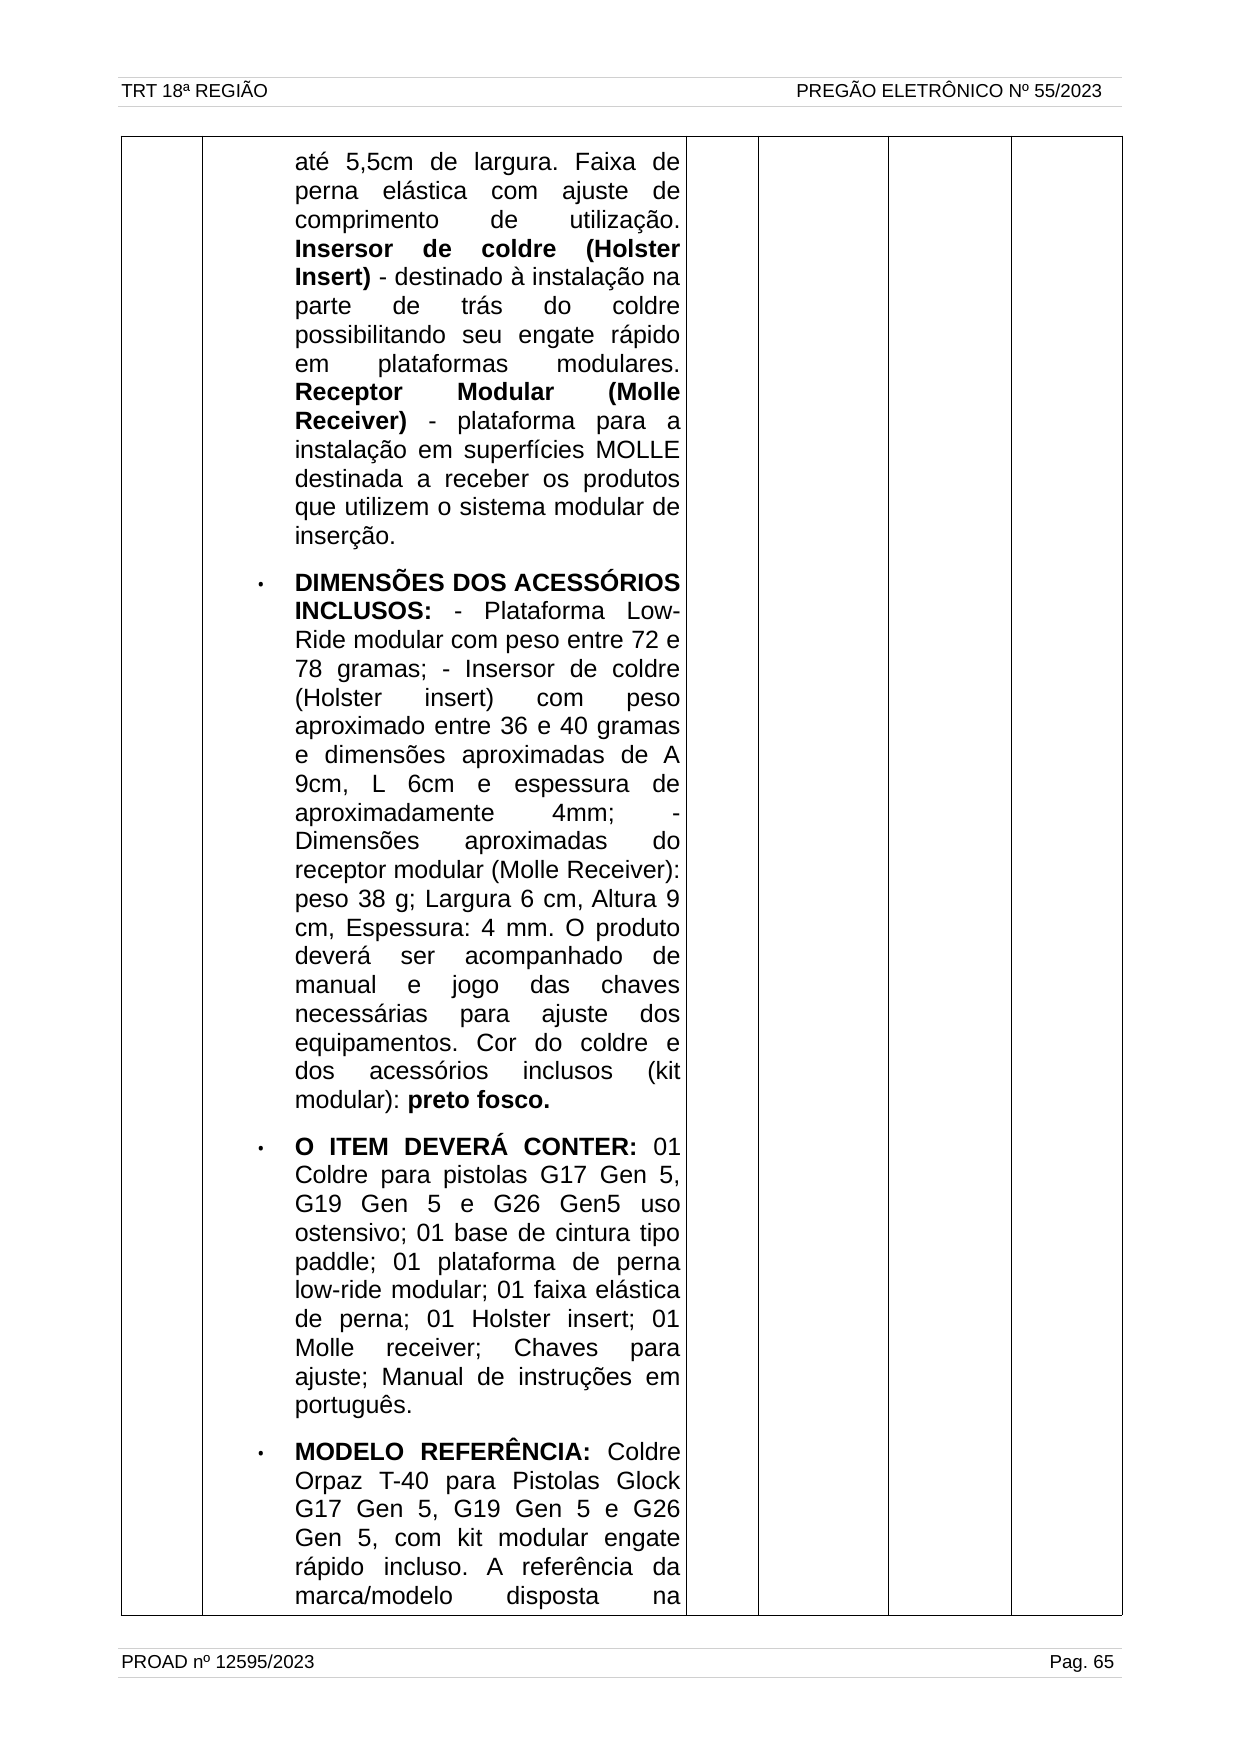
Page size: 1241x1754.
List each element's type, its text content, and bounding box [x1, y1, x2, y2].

table_cell até 5,5cm de largura. Faixa de perna elástica com ajuste de comprimento de utilização. Insersor de coldre (Holster Insert) - destinado à instalação na parte de trás do coldre possibilitando seu engate rápido em plataformas modulares. Receptor Modular (Molle Receiver) - plataforma para a instalação em superfícies MOLLE destinada a receber os produtos que utilizem o sistema modular de inserção. DIMENSÕES DOS ACESSÓRIOS INCLUSOS: - Plataforma Low-Ride modular com peso entre 72 e 78 gramas; - Insersor de coldre (Holster insert) com peso aproximado entre 36 e 40 gramas e dimensões aproximadas de A 9cm, L 6cm e espessura de aproximadamente 4mm; - Dimensões aproximadas do receptor modular (Molle Receiver): peso 38 g; Largura 6 cm, Altura 9 cm, Espessura: 4 mm. O produto deverá ser acompanhado de manual e jogo das chaves necessárias para ajuste dos equipamentos. Cor do coldre e dos acessórios inclusos (kit modular): preto fosco. O ITEM DEVERÁ CONTER: 01 Coldre para pistolas G17 Gen 5, G19 Gen 5 e G26 Gen5 uso ostensivo; 01 base de cintura tipo paddle; 01 plataforma de perna low-ride modular; 01 faixa elástica de perna; 01 Holster insert; 01 Molle receiver; Chaves para ajuste; Manual de instruções em português. MODELO REFERÊNCIA: Coldre Orpaz T-40 para Pistolas Glock G17 Gen 5, G19 Gen 5 e G26 Gen 5, com kit modular engate rápido incluso. A referência da marca/modelo disposta na [203, 137, 686, 1615]
table_cell [122, 137, 202, 1615]
table_cell [889, 137, 1011, 1615]
table_cell [1012, 137, 1122, 1615]
table_cell [687, 137, 758, 1615]
table_cell [759, 137, 888, 1615]
